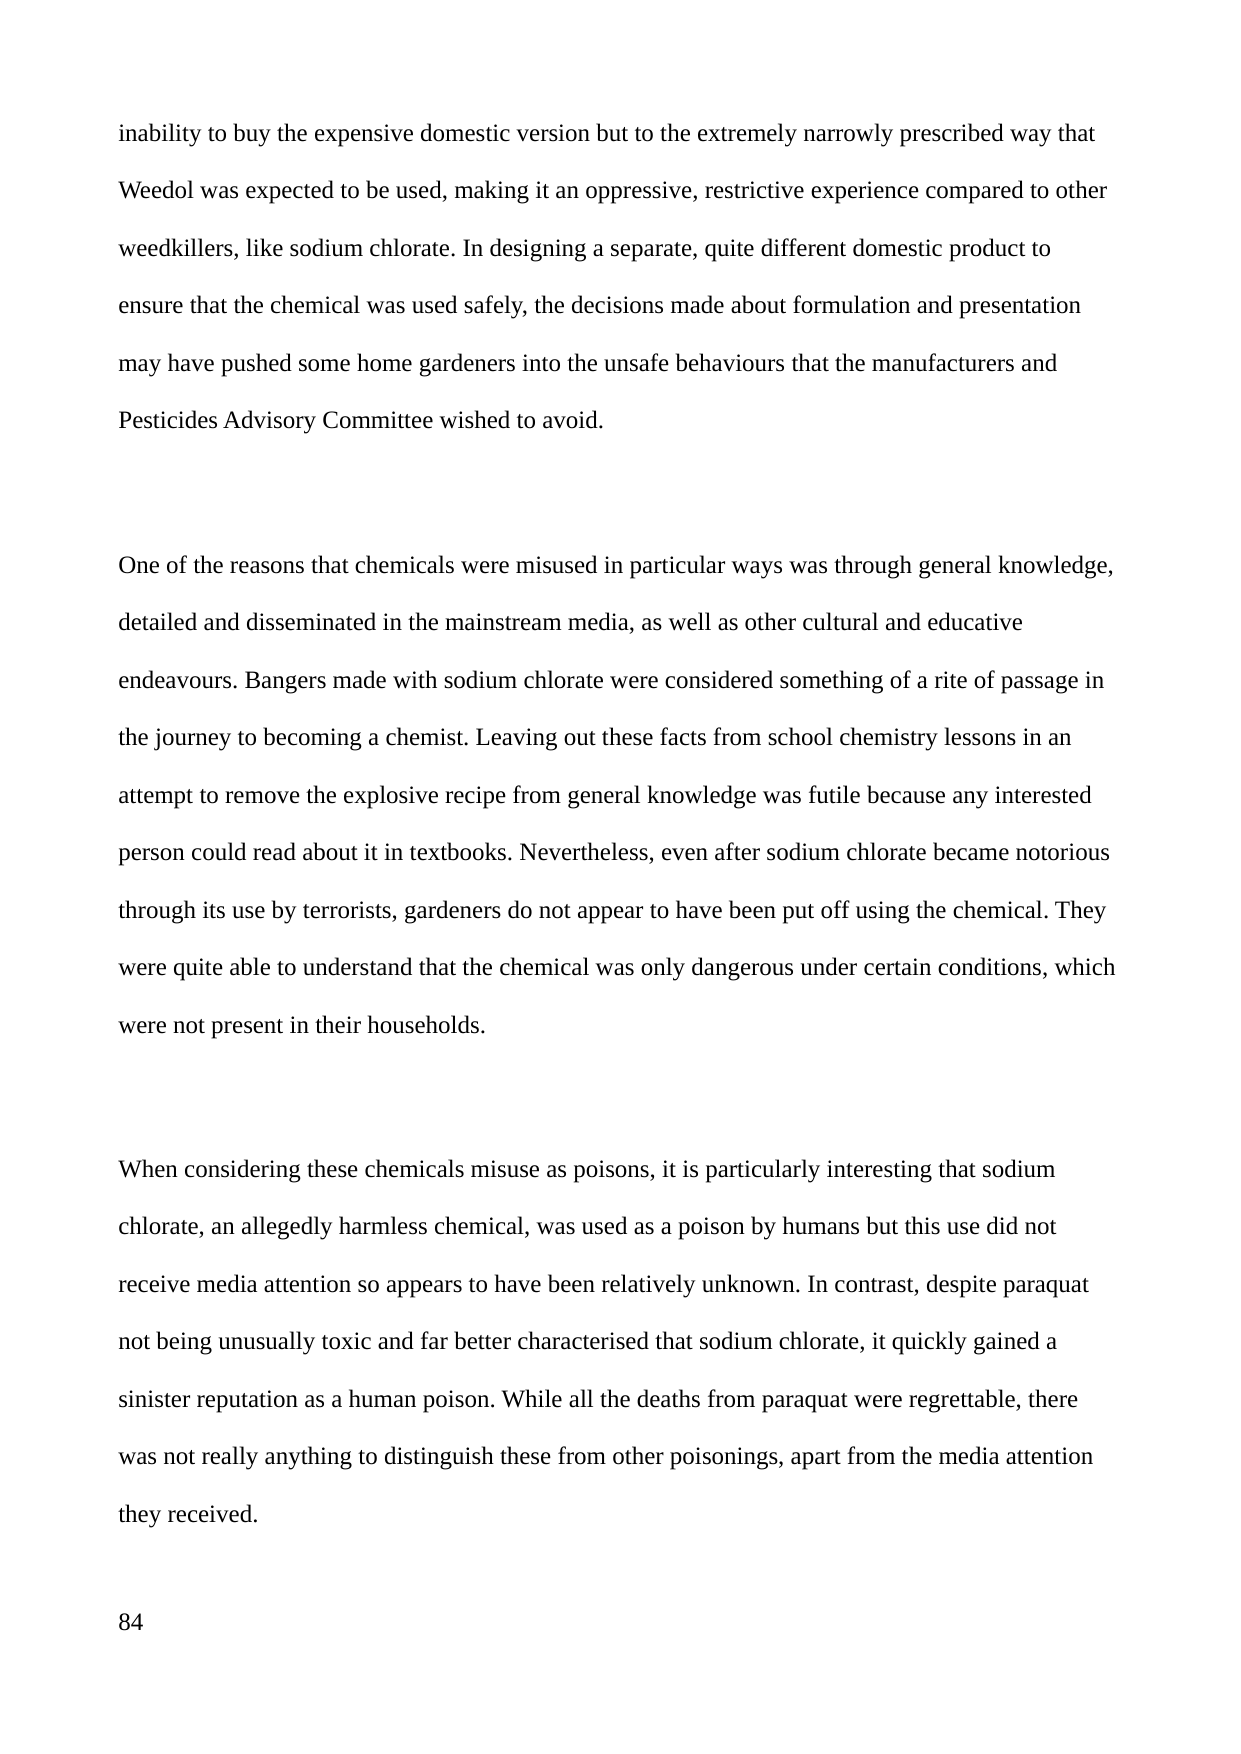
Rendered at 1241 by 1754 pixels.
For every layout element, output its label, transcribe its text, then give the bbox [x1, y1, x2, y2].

text inability to buy the expensive domestic version but to the extremely narrowly prescribed way that Weedol was expected to be used, making it an oppressive, restrictive experience compared to other weedkillers, like sodium chlorate. In designing a separate, quite different domestic product to ensure that the chemical was used safely, the decisions made about formulation and presentation may have pushed some home gardeners into the unsafe behaviours that the manufacturers and Pesticides Advisory Committee wished to avoid. [118, 118, 1122, 434]
text One of the reasons that chemicals were misused in particular ways was through general knowledge, detailed and disseminated in the mainstream media, as well as other cultural and educative endeavours. Bangers made with sodium chlorate were considered something of a rite of passage in the journey to becoming a chemist. Leaving out these facts from school chemistry lessons in an attempt to remove the explosive recipe from general knowledge was futile because any interested person could read about it in textbooks. Nevertheless, even after sodium chlorate became notorious through its use by terrorists, gardeners do not appear to have been put off using the chemical. They were quite able to understand that the chemical was only dangerous under certain conditions, which were not present in their households. [118, 550, 1122, 1038]
text When considering these chemicals misuse as poisons, it is particularly interesting that sodium chlorate, an allegedly harmless chemical, was used as a poison by humans but this use did not receive media attention so appears to have been relatively unknown. In contrast, despite paraquat not being unusually toxic and far better characterised that sodium chlorate, it quickly gained a sinister reputation as a human poison. While all the deaths from paraquat were regrettable, there was not really anything to distinguish these from other poisonings, apart from the media attention they received. [118, 1154, 1122, 1528]
